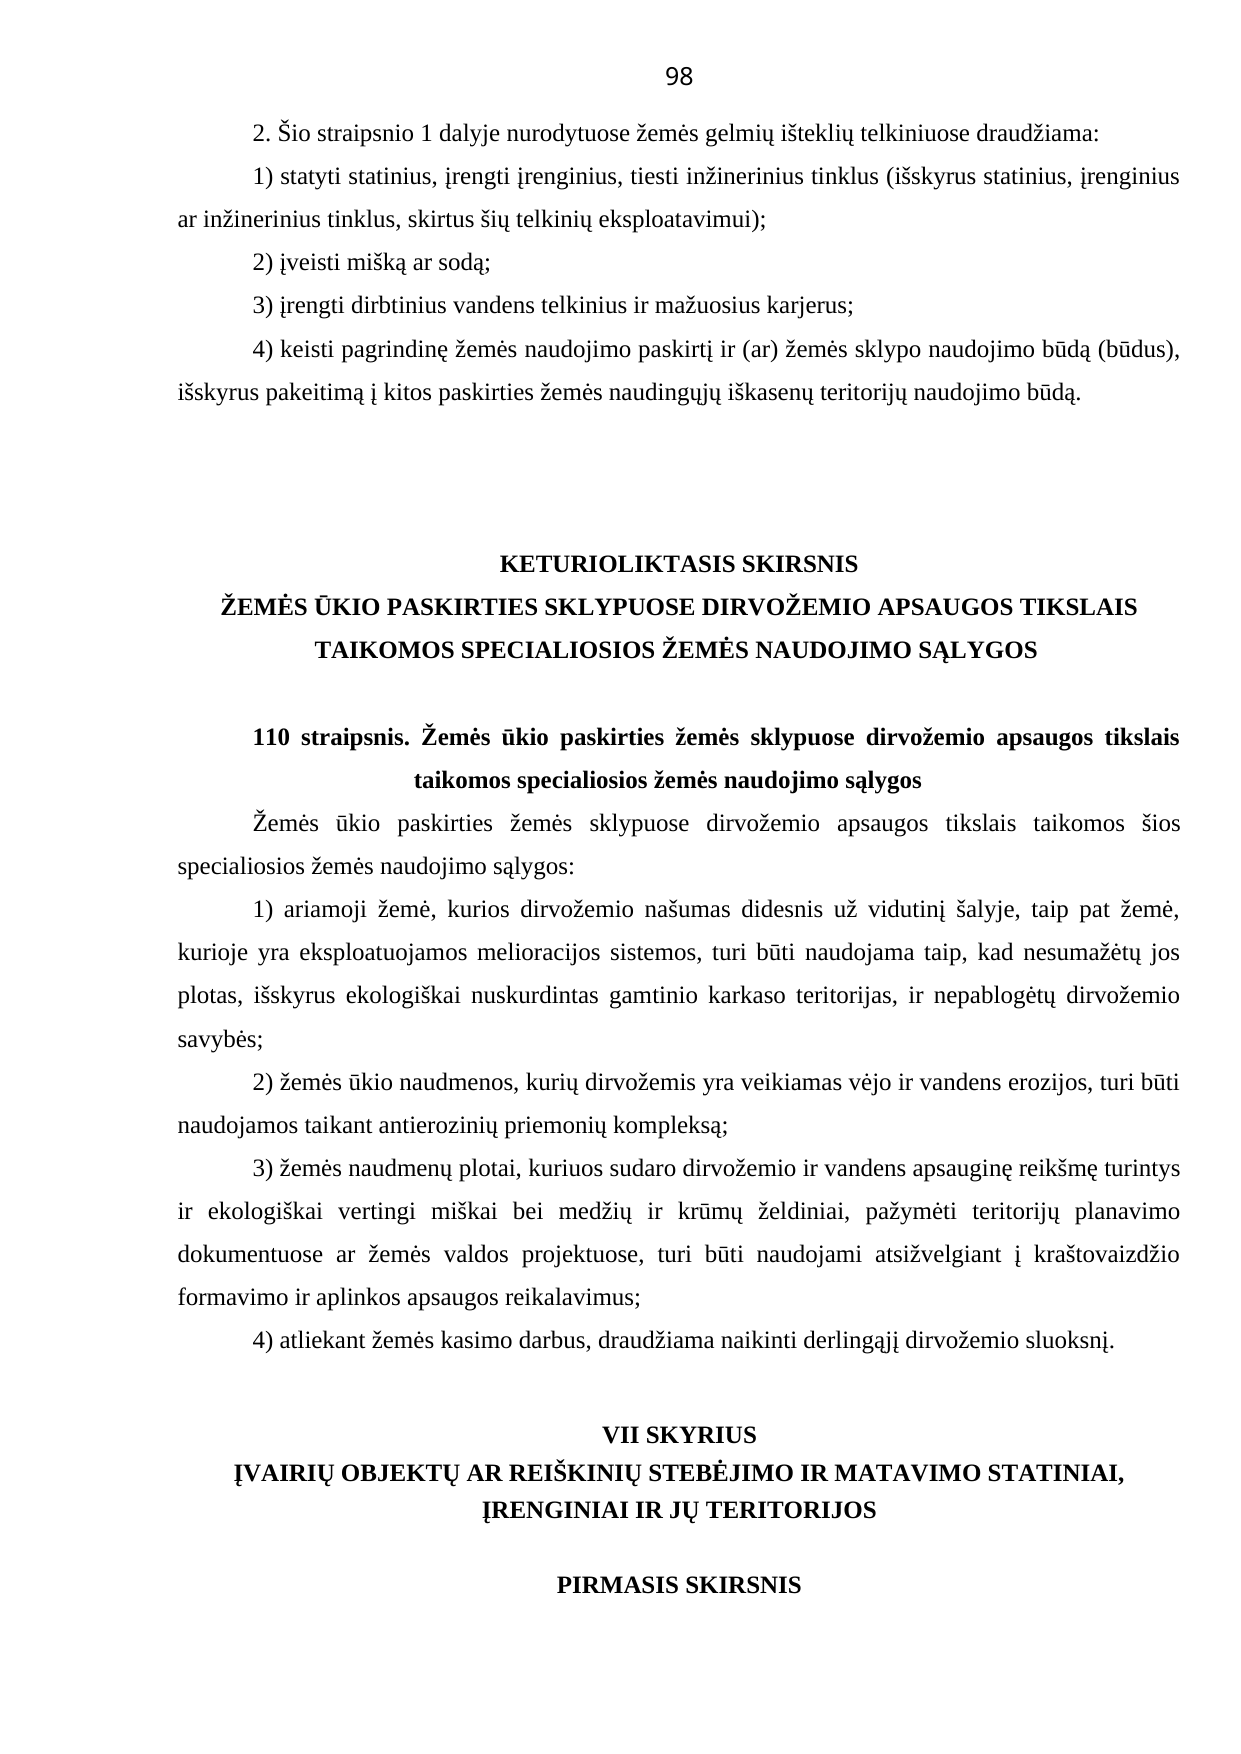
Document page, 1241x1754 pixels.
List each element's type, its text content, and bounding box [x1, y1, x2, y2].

text PIRMASIS SKIRSNIS [177, 1562, 1181, 1599]
text 2) įveisti mišką ar sodą; [177, 247, 1181, 276]
text 1) statyti statinius, įrengti įrenginius, tiesti inžinerinius tinklus (išskyrus statinius, įrenginius ar inžinerinius tinklus, skirtus šių telkinių eksploatavimui); [177, 161, 1181, 233]
text 4) keisti pagrindinę žemės naudojimo paskirtį ir (ar) žemės sklypo naudojimo būdą (būdus), išskyrus pakeitimą į kitos paskirties žemės naudingųjų iškasenų teritorijų naudojimo būdą. [177, 334, 1181, 406]
text Žemės ūkio paskirties žemės sklypuose dirvožemio apsaugos tikslais taikomos šios specialiosios žemės naudojimo sąlygos: [177, 808, 1181, 880]
text 4) atliekant žemės kasimo darbus, draudžiama naikinti derlingąjį dirvožemio sluoksnį. [177, 1326, 1181, 1354]
text 2) žemės ūkio naudmenos, kurių dirvožemis yra veikiamas vėjo ir vandens erozijos, turi būti naudojamos taikant antierozinių priemonių kompleksą; [177, 1067, 1181, 1139]
text 3) įrengti dirbtinius vandens telkinius ir mažuosius karjerus; [177, 291, 1181, 319]
text 110 straipsnis. Žemės ūkio paskirties žemės sklypuose dirvožemio apsaugos tikslais taikomos specialiosios žemės naudojimo sąlygos [252, 722, 1181, 794]
text KETURIOLIKTASIS SKIRSNIS [177, 549, 1181, 578]
text VII SKYRIUS [177, 1412, 1181, 1449]
text 3) žemės naudmenų plotai, kuriuos sudaro dirvožemio ir vandens apsauginę reikšmę turintys ir ekologiškai vertingi miškai bei medžių ir krūmų želdiniai, pažymėti teritorijų planavimo dokumentuose ar žemės valdos projektuose, turi būti naudojami atsižvelgiant į kraštovaizdžio formavimo ir aplinkos apsaugos reikalavimus; [177, 1153, 1181, 1311]
text ŽEMĖS ŪKIO PASKIRTIES SKLYPUOSE DIRVOŽEMIO APSAUGOS TIKSLAIS TAIKOMOS SPECIALIOSIOS ŽEMĖS NAUDOJIMO SĄLYGOS [177, 592, 1181, 664]
text 2. Šio straipsnio 1 dalyje nurodytuose žemės gelmių išteklių telkiniuose draudžiama: [177, 118, 1181, 147]
text 1) ariamoji žemė, kurios dirvožemio našumas didesnis už vidutinį šalyje, taip pat žemė, kurioje yra eksploatuojamos melioracijos sistemos, turi būti naudojama taip, kad nesumažėtų jos plotas, išskyrus ekologiškai nuskurdintas gamtinio karkaso teritorijas, ir nepablogėtų dirvožemio savybės; [177, 894, 1181, 1052]
text ĮVAIRIŲ OBJEKTŲ AR REIŠKINIŲ STEBĖJIMO IR MATAVIMO STATINIAI, ĮRENGINIAI IR JŲ TERITORIJOS [177, 1449, 1181, 1524]
